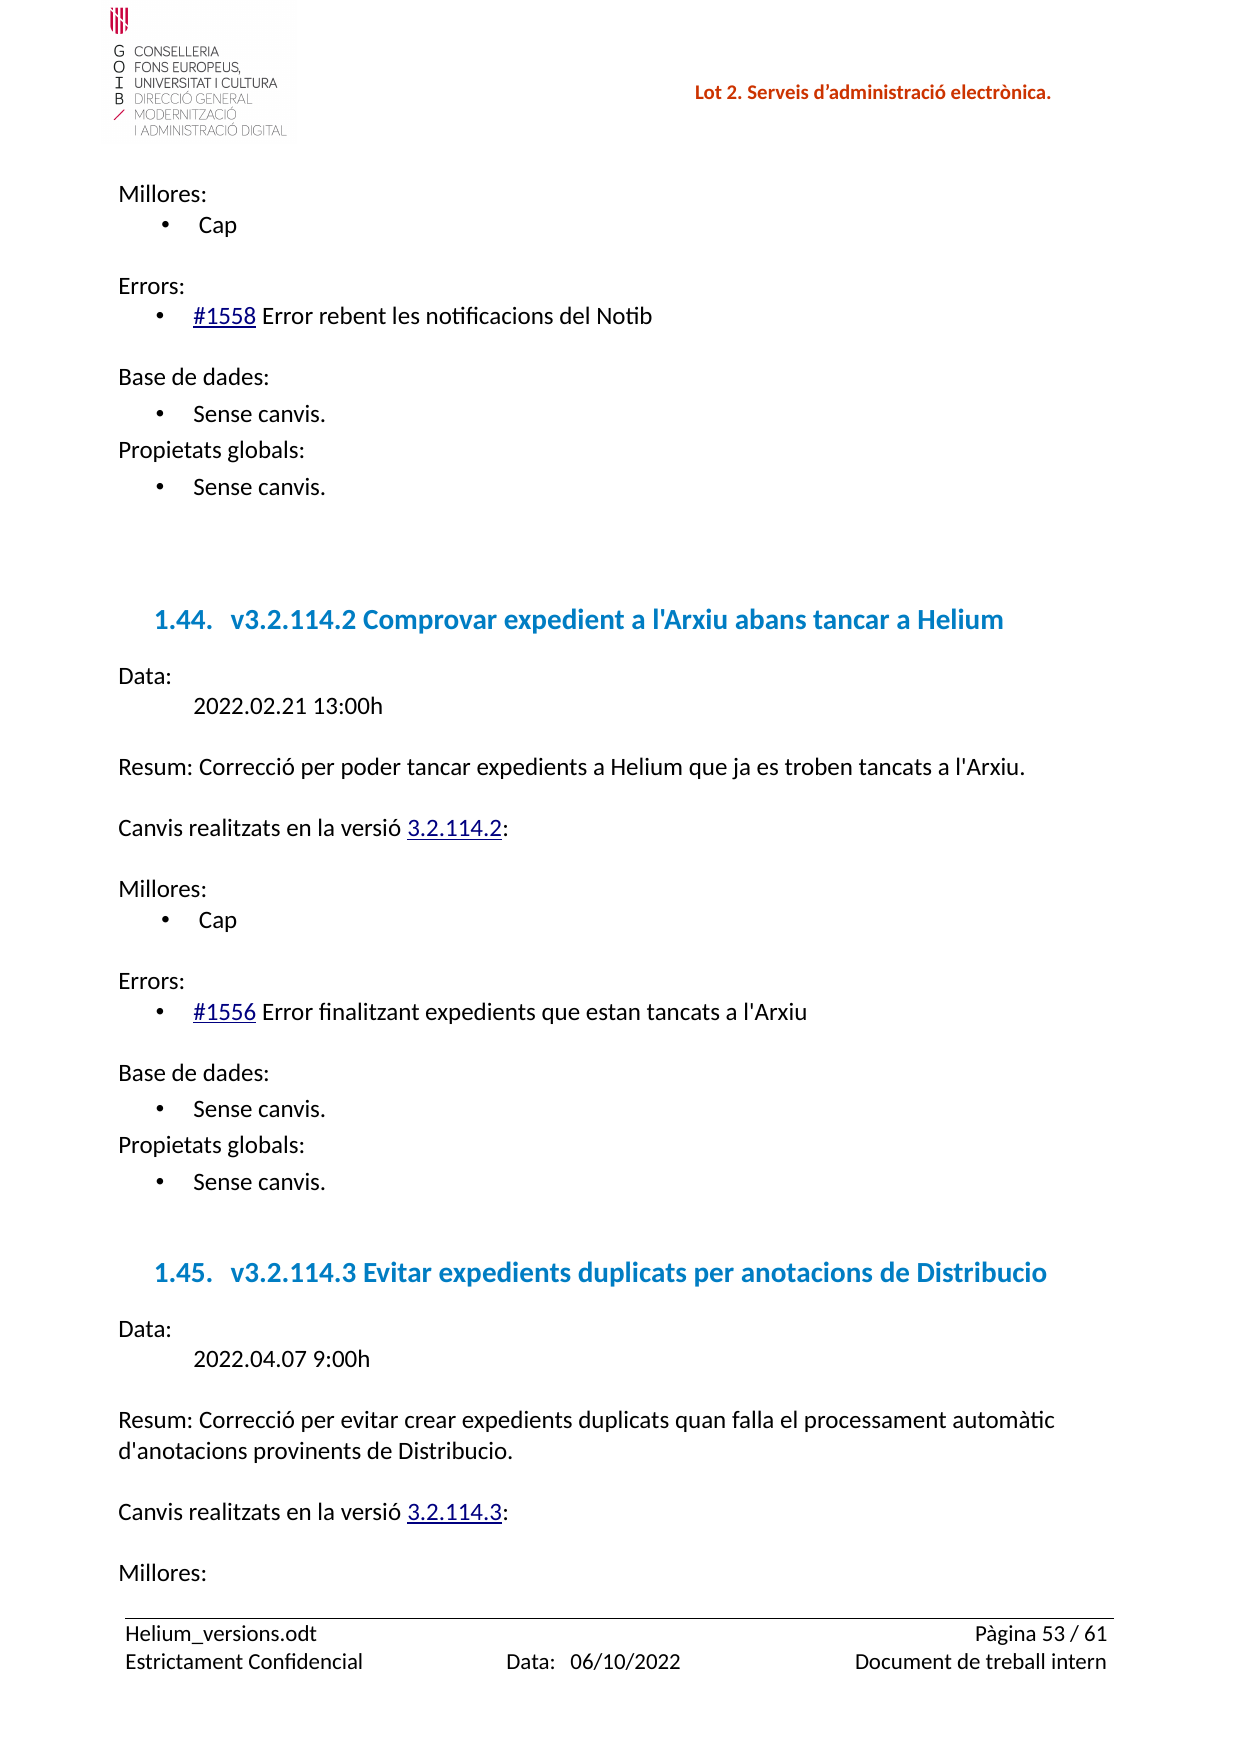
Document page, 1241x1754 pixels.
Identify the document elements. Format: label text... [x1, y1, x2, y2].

list Sense canvis. [156, 1166, 1122, 1197]
subtitle v3.2.114.3 Evitar expedients duplicats per anotacions de Distribucio [153, 1254, 1122, 1289]
text Resum: Correcció per poder tancar expedients a Helium que ja es troben tancats a l'Arxiu. [118, 752, 1122, 782]
text Errors: [118, 965, 1122, 996]
picture [100, 0, 297, 144]
text Millores: [118, 1557, 1122, 1588]
text 2022.02.21 13:00h [118, 691, 1122, 721]
text Errors: [118, 270, 1122, 300]
list Sense canvis. [156, 398, 1122, 428]
text Base de dades: [118, 361, 1122, 392]
text Canvis realitzats en la versió 3.2.114.3: [118, 1496, 1122, 1527]
list #1558 Error rebent les notificacions del Notib [156, 300, 1122, 331]
text 2022.04.07 9:00h [118, 1343, 1122, 1374]
list #1556 Error finalitzant expedients que estan tancats a l'Arxiu [156, 996, 1122, 1026]
text Data: [118, 1313, 1122, 1343]
list Cap [161, 209, 1122, 239]
text Millores: [118, 874, 1122, 904]
text Base de dades: [118, 1057, 1122, 1087]
text Canvis realitzats en la versió 3.2.114.2: [118, 813, 1122, 843]
text Data: [118, 660, 1122, 691]
text Resum: Correcció per evitar crear expedients duplicats quan falla el processament automàtic d'anotacions provinents de Distribucio. [118, 1404, 1122, 1466]
subtitle v3.2.114.2 Comprovar expedient a l'Arxiu abans tancar a Helium [153, 601, 1122, 636]
list Sense canvis. [156, 1093, 1122, 1124]
text Propietats globals: [118, 1130, 1122, 1160]
text Millores: [118, 178, 1122, 209]
list Cap [161, 904, 1122, 935]
text Propietats globals: [118, 434, 1122, 465]
list Sense canvis. [156, 471, 1122, 501]
